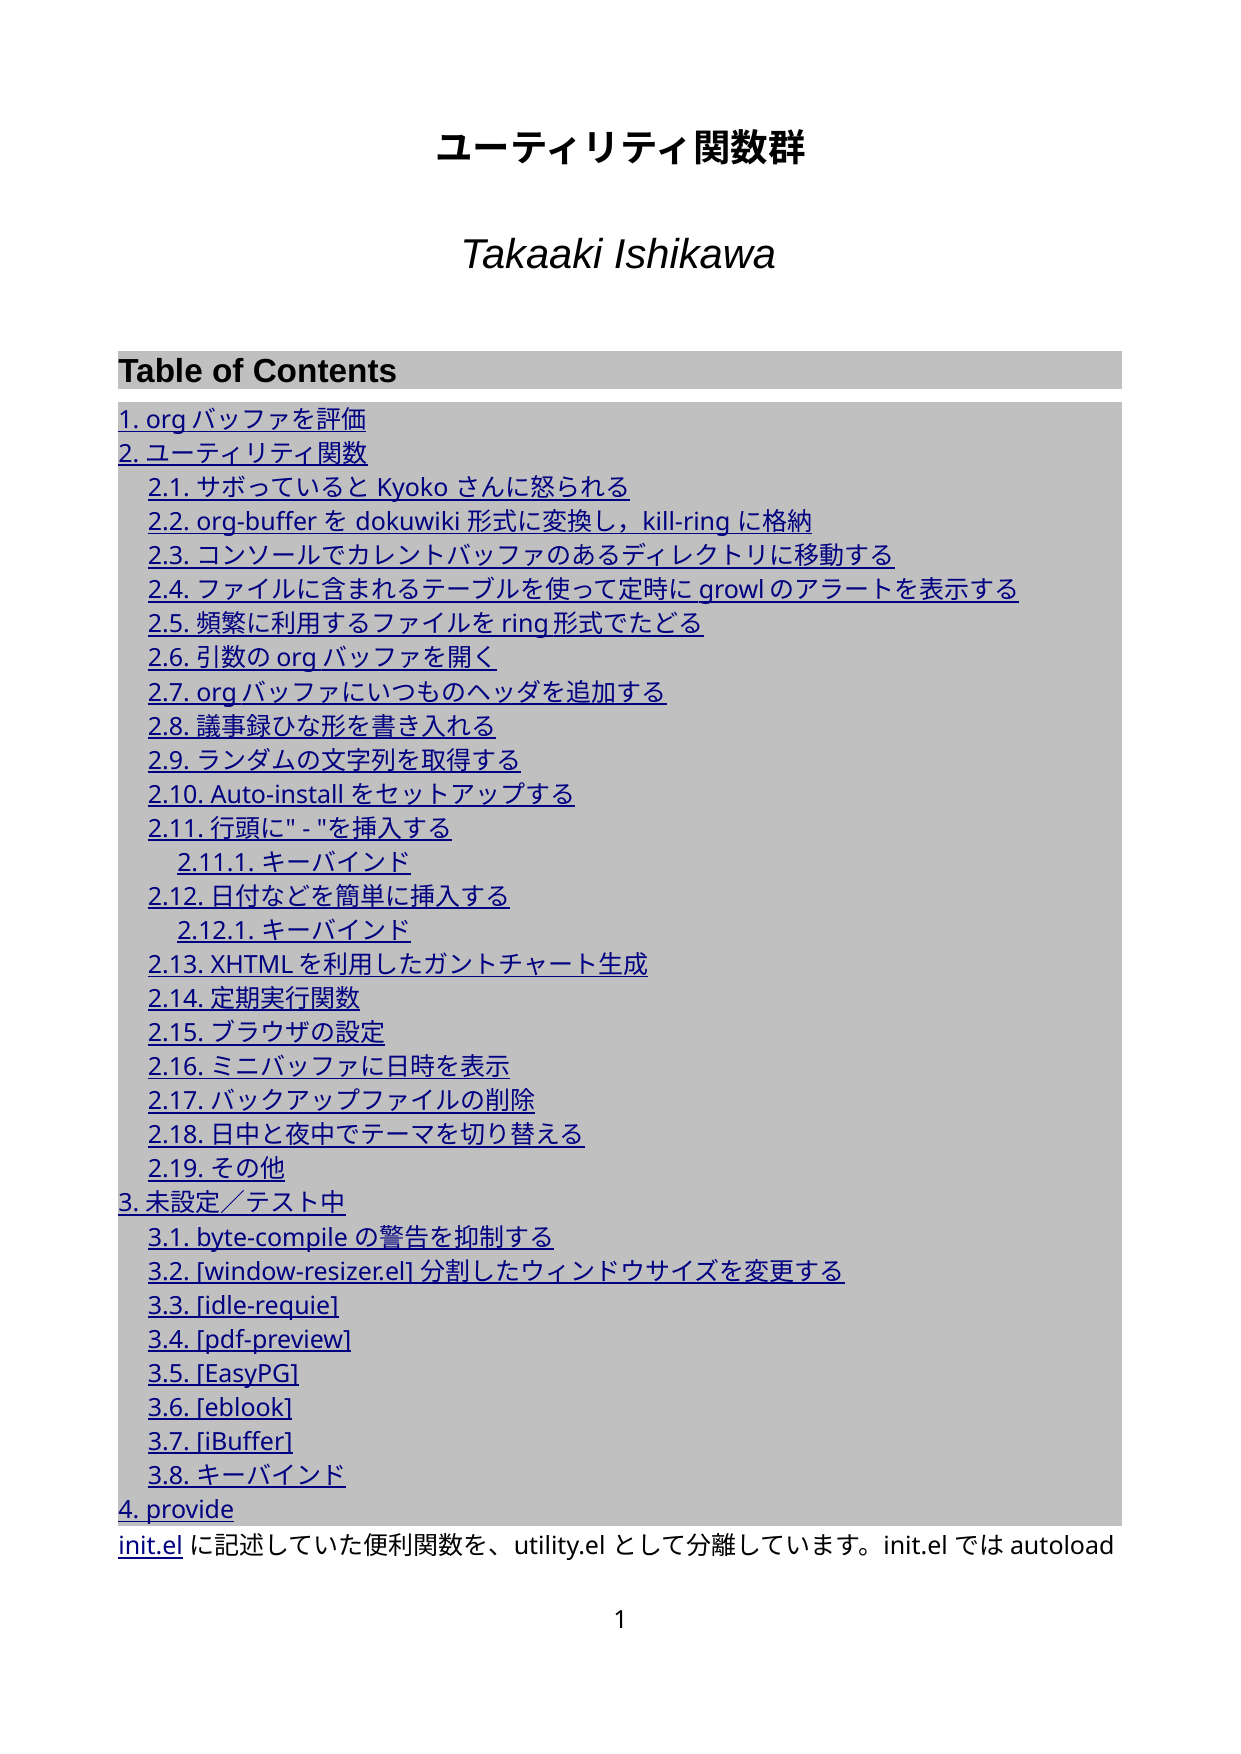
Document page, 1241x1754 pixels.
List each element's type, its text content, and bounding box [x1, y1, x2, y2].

text 3.8. キーバインド [148, 1458, 1122, 1492]
text 3.6. [eblook] [148, 1389, 1122, 1423]
text 3.1. byte-compile の警告を抑制する [148, 1219, 1122, 1253]
text 2.18. 日中と夜中でテーマを切り替える [148, 1117, 1122, 1151]
title ユーティリティ関数群 [118, 118, 1122, 172]
text 2.1. サボっていると Kyoko さんに怒られる [148, 470, 1122, 504]
text 3.3. [idle-requie] [148, 1287, 1122, 1321]
text 2.12. 日付などを簡単に挿入する [148, 878, 1122, 913]
text 1. orgバッファを評価 [118, 402, 1122, 436]
text 2. ユーティリティ関数 [118, 436, 1122, 470]
text 2.15. ブラウザの設定 [148, 1015, 1122, 1049]
text 2.7. orgバッファにいつものヘッダを追加する [148, 674, 1122, 708]
text 2.11.1. キーバインド [177, 844, 1122, 878]
text 2.10. Auto-install をセットアップする [148, 776, 1122, 810]
text 2.8. 議事録ひな形を書き入れる [148, 708, 1122, 742]
text 2.17. バックアップファイルの削除 [148, 1083, 1122, 1117]
text 3.2. [window-resizer.el] 分割したウィンドウサイズを変更する [148, 1253, 1122, 1287]
text 2.14. 定期実行関数 [148, 981, 1122, 1015]
text 2.13. XHTMLを利用したガントチャート生成 [148, 947, 1122, 981]
text 2.12.1. キーバインド [177, 913, 1122, 947]
subtitle Takaaki Ishikawa [118, 230, 1122, 278]
text 3.5. [EasyPG] [148, 1355, 1122, 1389]
text 3.7. [iBuffer] [148, 1423, 1122, 1458]
text 4. provide [118, 1492, 1122, 1526]
text 3. 未設定／テスト中 [118, 1185, 1122, 1219]
text 2.4. ファイルに含まれるテーブルを使って定時にgrowlのアラートを表示する [148, 572, 1122, 606]
subtitle Table of Contents [118, 351, 1122, 389]
text init.el に記述していた便利関数を、utility.el として分離しています。init.el では autoload [118, 1526, 1122, 1562]
text 2.9. ランダムの文字列を取得する [148, 742, 1122, 776]
text 2.16. ミニバッファに日時を表示 [148, 1049, 1122, 1083]
text 2.2. org-buffer を dokuwiki 形式に変換し，kill-ring に格納 [148, 504, 1122, 538]
text 2.11. 行頭に" - "を挿入する [148, 810, 1122, 844]
text 2.5. 頻繁に利用するファイルをring形式でたどる [148, 606, 1122, 640]
text 2.3. コンソールでカレントバッファのあるディレクトリに移動する [148, 538, 1122, 572]
text 2.19. その他 [148, 1151, 1122, 1185]
text 3.4. [pdf-preview] [148, 1321, 1122, 1355]
text 2.6. 引数のorgバッファを開く [148, 640, 1122, 674]
